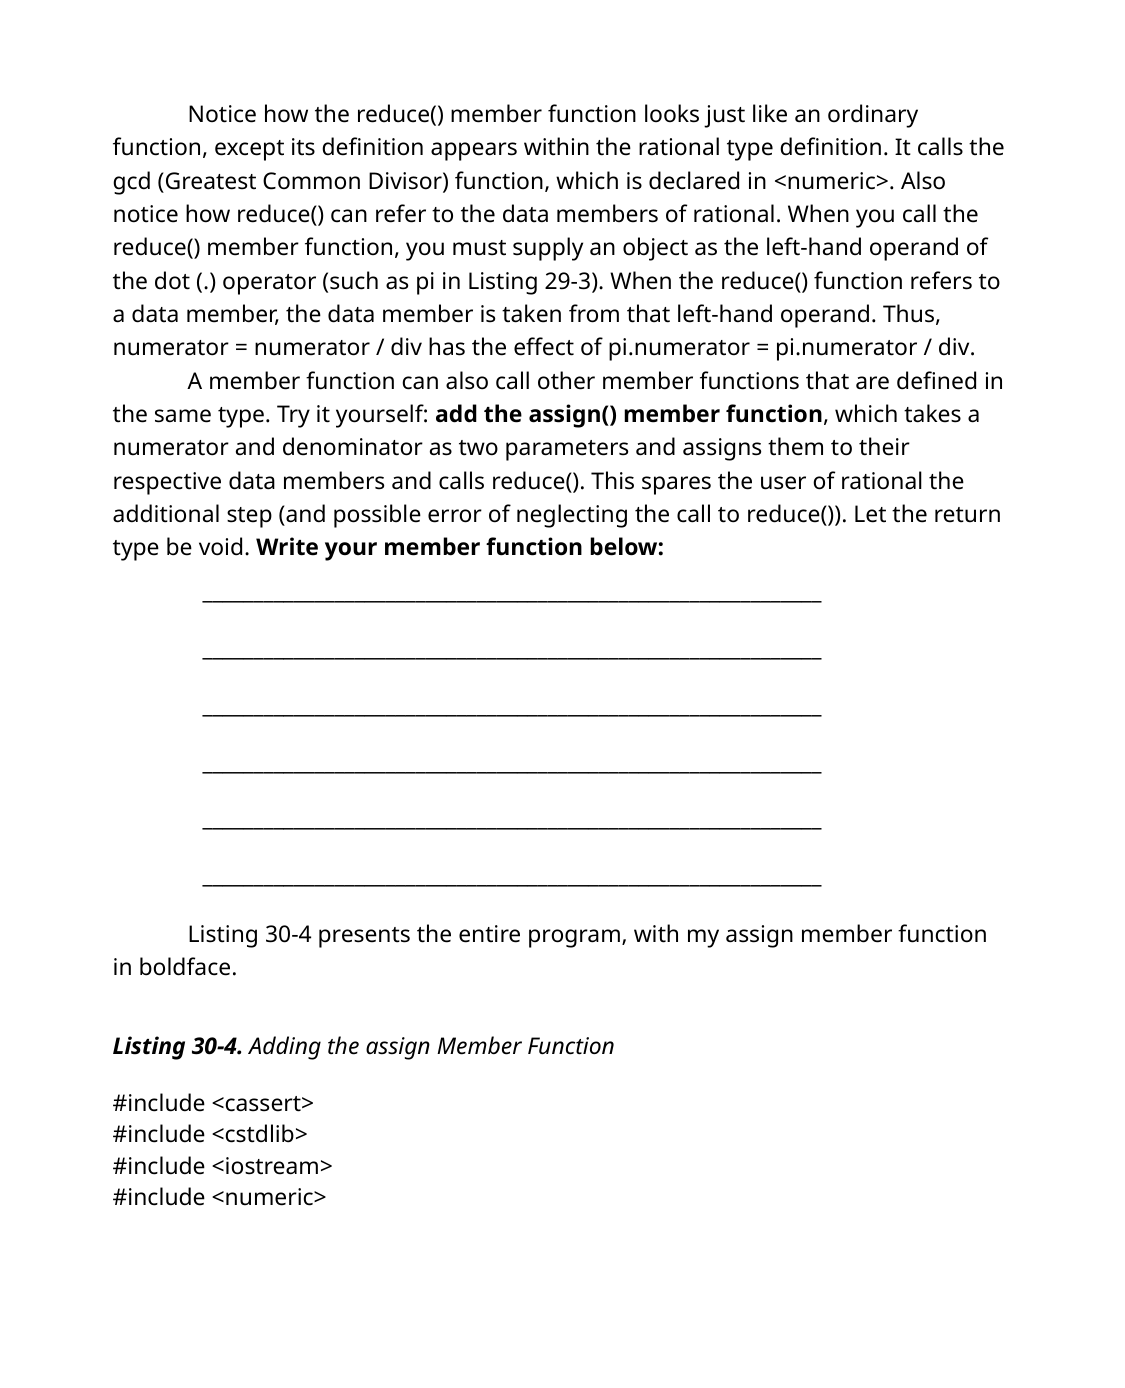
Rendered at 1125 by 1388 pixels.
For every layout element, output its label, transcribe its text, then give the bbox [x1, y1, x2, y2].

text Listing 30-4 presents the entire program, with my assign member function in boldface. [112, 916, 1012, 982]
text #include <numeric> [112, 1181, 1012, 1212]
list _____________________________________________________________ [202, 689, 1012, 720]
text Notice how the reduce() member function looks just like an ordinary function, except its definition appears within the rational type definition. It calls the gcd (Greatest Common Divisor) function, which is declared in <numeric>. Also notice how reduce() can refer to the data members of rational. When you call the reduce() member function, you must supply an object as the left-hand operand of the dot (.) operator (such as pi in Listing 29-3). When the reduce() function refers to a data member, the data member is taken from that left-hand operand. Thus, numerator = numerator / div has the effect of pi.numerator = pi.numerator / div. [112, 96, 1012, 363]
list _____________________________________________________________ [202, 745, 1012, 777]
text A member function can also call other member functions that are defined in the same type. Try it yourself: add the assign() member function, which takes a numerator and denominator as two parameters and assigns them to their respective data members and calls reduce(). This spares the user of rational the additional step (and possible error of neglecting the call to reduce()). Let the return type be void. Write your member function below: [112, 363, 1012, 563]
text #include <cstdlib> [112, 1118, 1012, 1149]
text Listing 30-4. Adding the assign Member Function [112, 1030, 1012, 1062]
list _____________________________________________________________ [202, 575, 1012, 606]
text #include <cassert> [112, 1087, 1012, 1118]
list _____________________________________________________________ [202, 632, 1012, 663]
text #include <iostream> [112, 1149, 1012, 1181]
list _____________________________________________________________ [202, 802, 1012, 833]
list _____________________________________________________________ [202, 859, 1012, 890]
